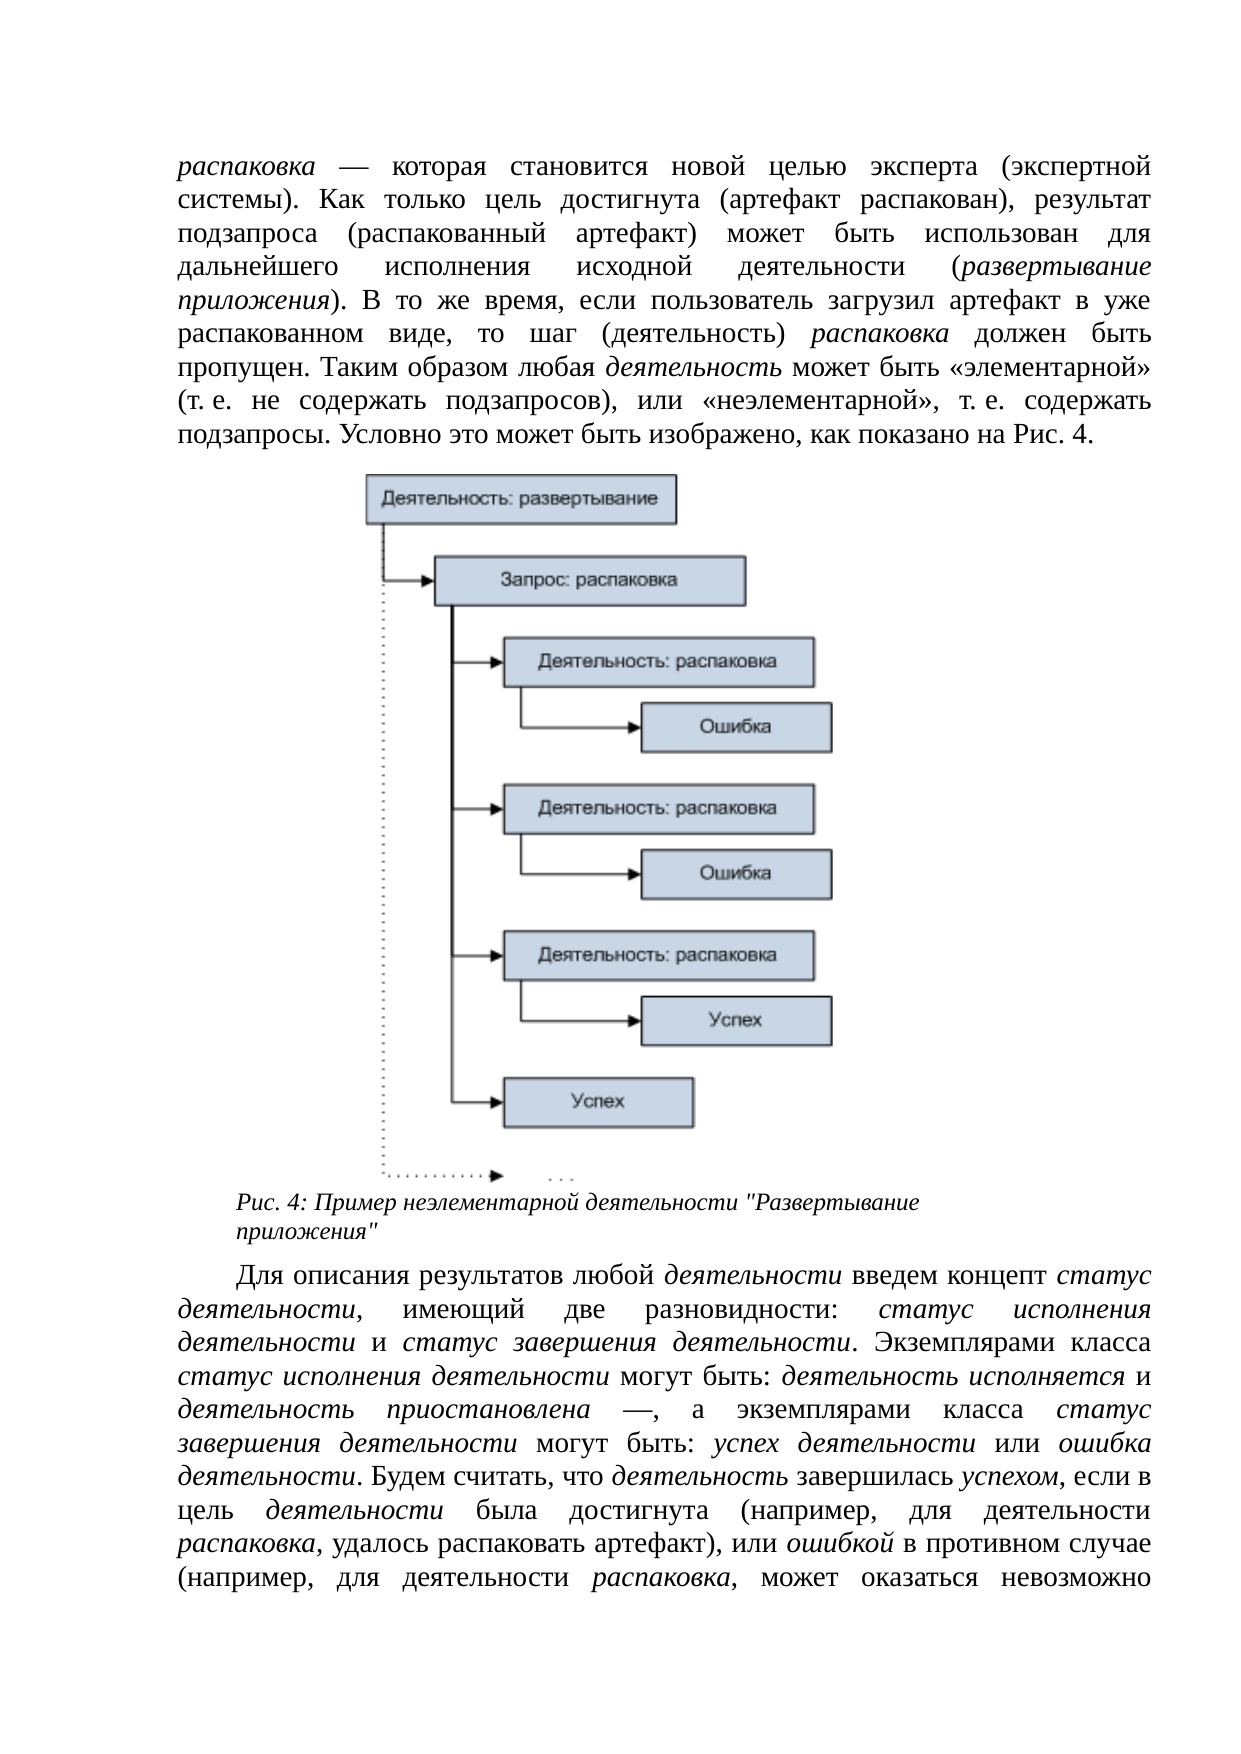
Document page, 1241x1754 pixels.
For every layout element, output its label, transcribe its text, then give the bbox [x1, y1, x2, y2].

text Для описания результатов любой деятельности введем концепт статус деятельности, имеющий две разновидности: статус исполнения деятельности и статус завершения деятельности. Экземплярами класса статус исполнения деятельности могут быть: деятельность исполняется и деятельность приостановлена —, а экземплярами класса статус завершения деятельности могут быть: успех деятельности или ошибка деятельности. Будем считать, что деятельность завершилась успехом, если в цель деятельности была достигнута (например, для деятельности распаковка, удалось распаковать артефакт), или ошибкой в противном случае (например, для деятельности распаковка, может оказаться невозможно [177, 1257, 1152, 1593]
text Рис. 4: Пример неэлементарной деятельности "Развертывание приложения" [236, 1188, 1027, 1245]
text распаковка — которая становится новой целью эксперта (экспертной системы). Как только цель достигнута (артефакт распакован), результат подзапроса (распакованный артефакт) может быть использован для дальнейшего исполнения исходной деятельности (развертывание приложения). В то же время, если пользователь загрузил артефакт в уже распакованном виде, то шаг (деятельность) распаковка должен быть пропущен. Таким образом любая деятельность может быть «элементарной» (т. е. не содержать подзапросов), или «неэлементарной», т. е. содержать подзапросы. Условно это может быть изображено, как показано на Рис. 4. [177, 148, 1152, 449]
picture [365, 474, 833, 1188]
